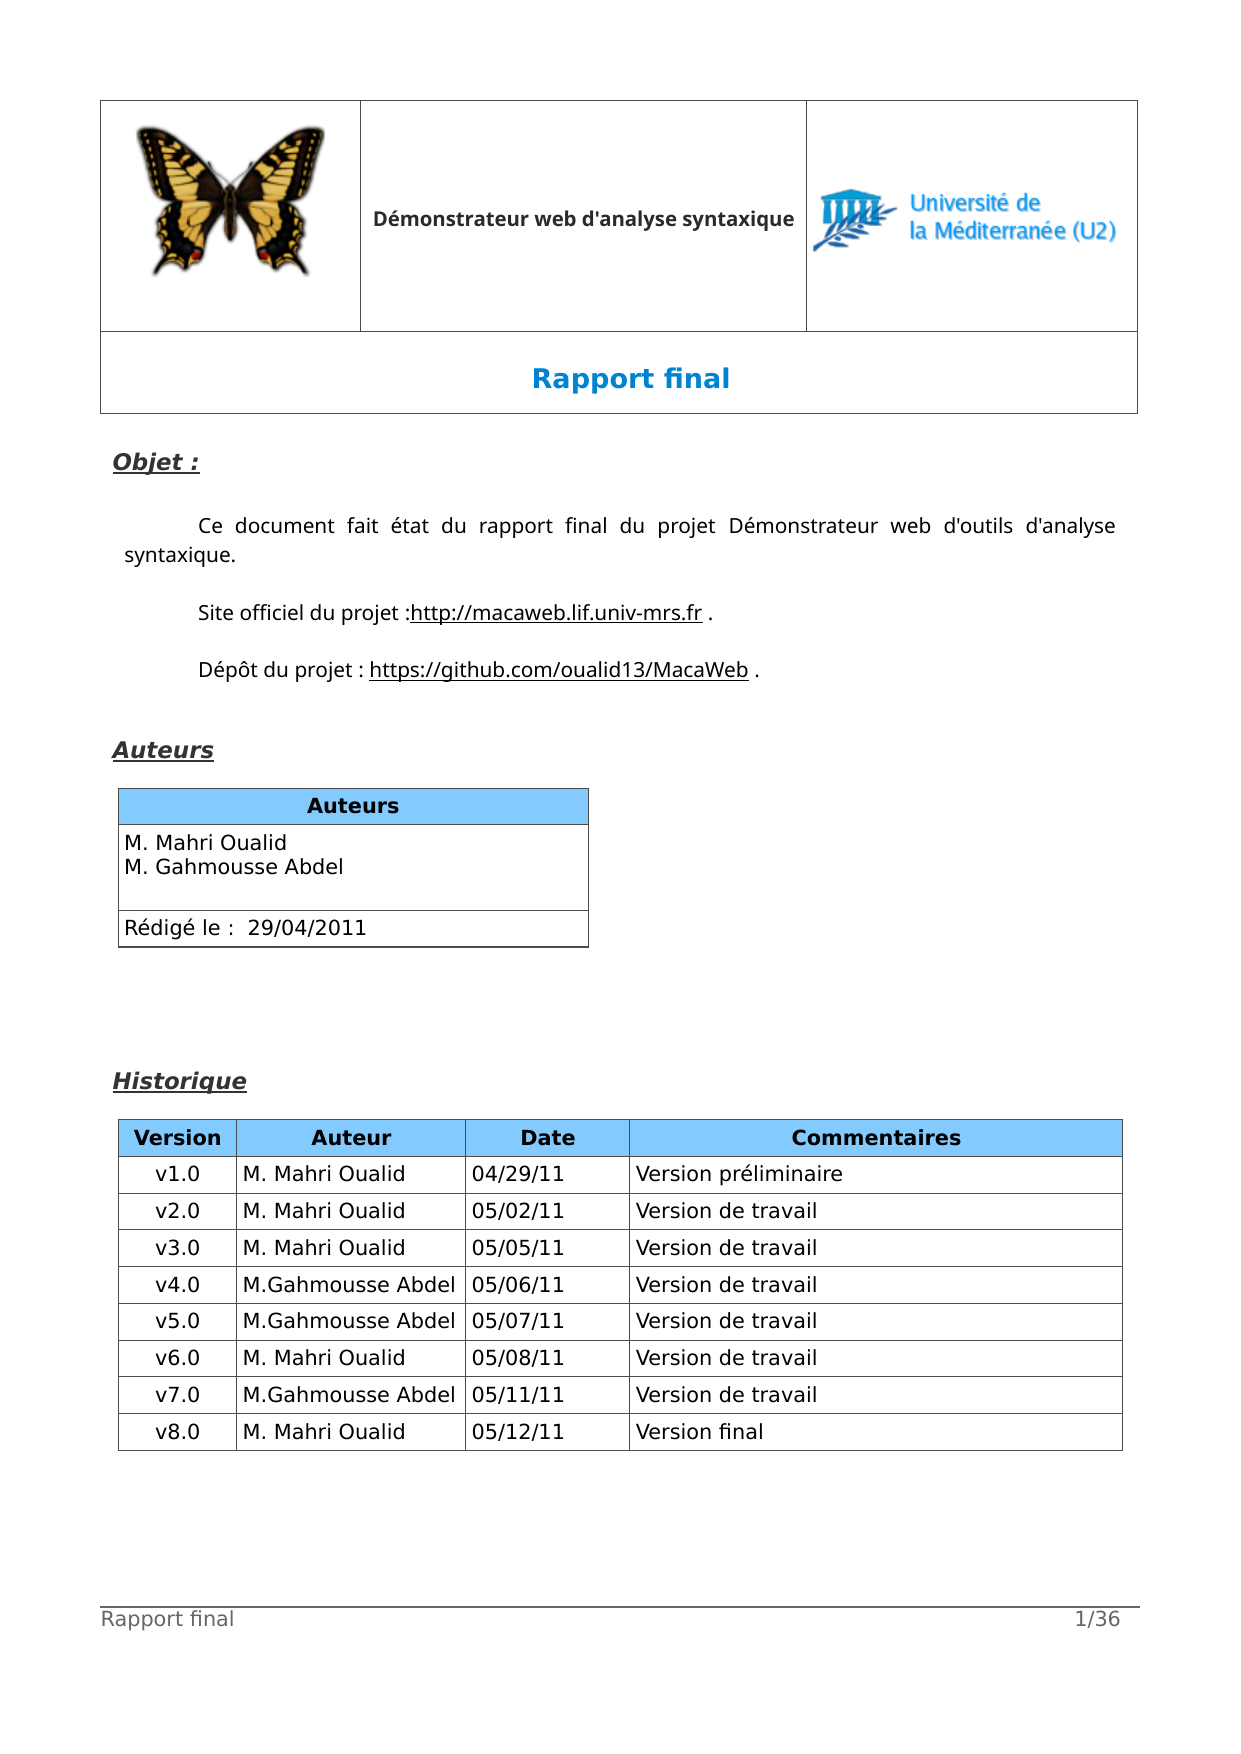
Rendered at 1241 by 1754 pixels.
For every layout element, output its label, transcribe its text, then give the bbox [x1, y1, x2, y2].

table_header Date [466, 1120, 629, 1156]
table_header Auteur [237, 1120, 465, 1156]
table_cell v3.0 [119, 1230, 236, 1266]
table_cell v7.0 [119, 1377, 236, 1413]
table_cell M.Gahmousse Abdel [237, 1377, 465, 1413]
table_cell v1.0 [119, 1157, 236, 1192]
table_cell M. Mahri Oualid [237, 1157, 465, 1192]
picture [812, 179, 1132, 254]
table_cell M. Mahri Oualid [237, 1194, 465, 1229]
table_cell Rapport final [101, 332, 1137, 413]
table_cell Version de travail [630, 1341, 1122, 1376]
table_cell v2.0 [119, 1194, 236, 1229]
table_cell M. Mahri Oualid [237, 1341, 465, 1376]
table_cell M.Gahmousse Abdel [237, 1267, 465, 1303]
table_header [101, 101, 360, 331]
table_cell Version de travail [630, 1304, 1122, 1339]
table_cell 06/05/11 [466, 1267, 629, 1303]
table_cell Version préliminaire [630, 1157, 1122, 1192]
table_cell M.Gahmousse Abdel [237, 1304, 465, 1339]
table_cell v8.0 [119, 1414, 236, 1450]
subtitle Historique [112, 1068, 1140, 1095]
table_cell 05/05/11 [466, 1230, 629, 1266]
table_cell 08/05/11 [466, 1341, 629, 1376]
table_header Commentaires [630, 1120, 1122, 1156]
table_cell 29/04/11 [466, 1157, 629, 1192]
table_cell 11/05/11 [466, 1377, 629, 1413]
table_cell Version de travail [630, 1194, 1122, 1229]
table_cell Version de travail [630, 1377, 1122, 1413]
table_cell v6.0 [119, 1341, 236, 1376]
table_cell Rédigé le : 29/04/2011 [119, 911, 588, 946]
text Ce document fait état du rapport final du projet Démonstrateur web d'outils d'analyse syntaxique. [124, 511, 1116, 568]
table_cell v4.0 [119, 1267, 236, 1303]
table_cell 12/05/11 [466, 1414, 629, 1450]
subtitle Objet : [112, 449, 1140, 476]
table_cell Version de travail [630, 1267, 1122, 1303]
table_header [807, 101, 1137, 331]
table_header Auteurs [119, 789, 588, 824]
table_cell 07/05/11 [466, 1304, 629, 1339]
subtitle Auteurs [112, 737, 1140, 764]
picture [135, 107, 325, 297]
text Site officiel du projet :http://macaweb.lif.univ-mrs.fr . [124, 598, 1116, 626]
table_header Version [119, 1120, 236, 1156]
table_cell M. Mahri Oualid M. Gahmousse Abdel [119, 825, 588, 909]
table_cell 02/05/11 [466, 1194, 629, 1229]
table_cell M. Mahri Oualid [237, 1414, 465, 1450]
table_cell M. Mahri Oualid [237, 1230, 465, 1266]
table_cell Version final [630, 1414, 1122, 1450]
table_header Démonstrateur web d'analyse syntaxique [361, 101, 806, 331]
text Dépôt du projet : https://github.com/oualid13/MacaWeb . [124, 656, 1116, 684]
table_cell Version de travail [630, 1230, 1122, 1266]
table_cell v5.0 [119, 1304, 236, 1339]
